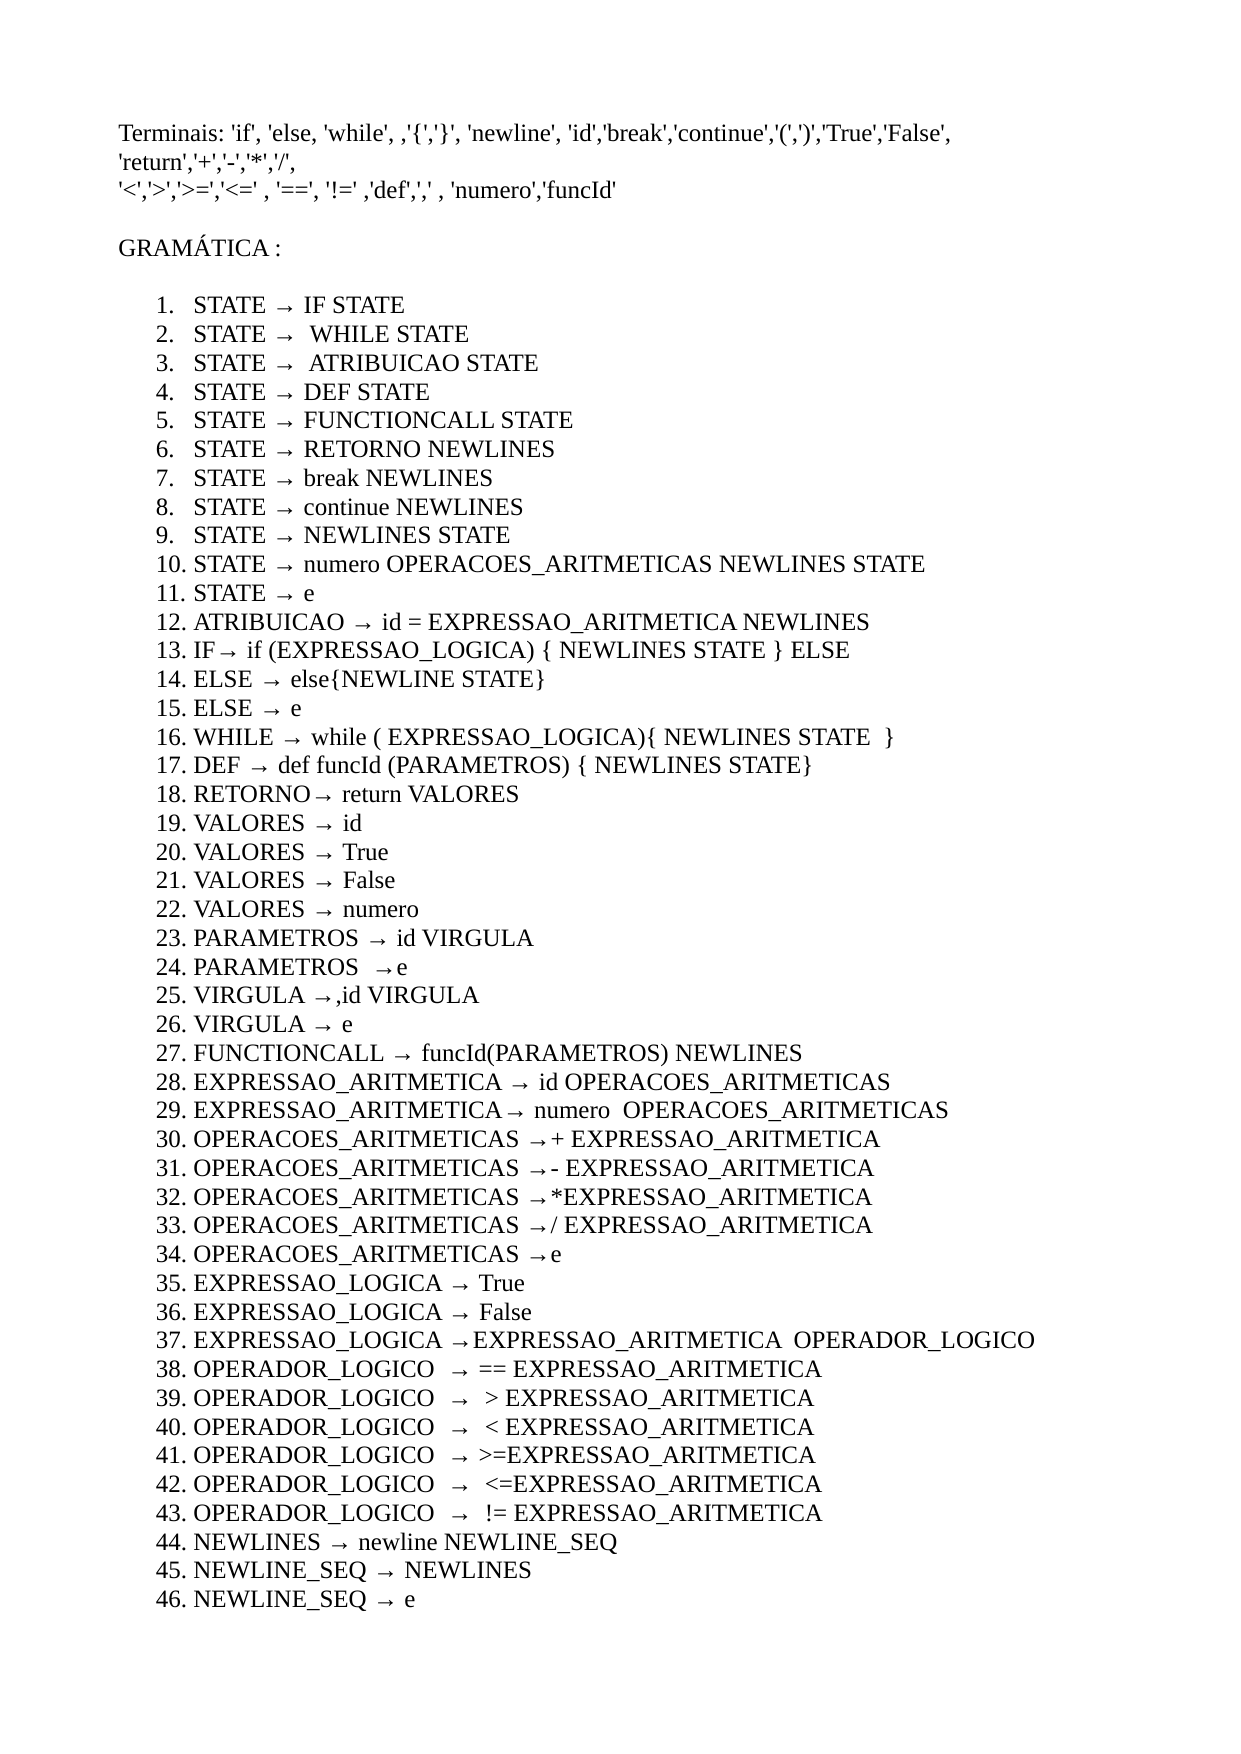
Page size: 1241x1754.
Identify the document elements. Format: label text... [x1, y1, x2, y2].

list STATE → e [156, 578, 1122, 607]
list OPERADOR_LOGICO → > EXPRESSAO_ARITMETICA [156, 1383, 1122, 1412]
list VALORES → id [156, 808, 1122, 837]
list STATE → break NEWLINES [156, 463, 1122, 492]
list VALORES → False [156, 866, 1122, 894]
list EXPRESSAO_LOGICA → False [156, 1297, 1122, 1326]
list VIRGULA →,id VIRGULA [156, 981, 1122, 1009]
list ATRIBUICAO → id = EXPRESSAO_ARITMETICA NEWLINES [156, 607, 1122, 636]
text '<','>','>=','<=' , '==', '!=' ,'def',',' , 'numero','funcId' [118, 176, 1122, 204]
list EXPRESSAO_ARITMETICA→ numero OPERACOES_ARITMETICAS [156, 1096, 1122, 1124]
list IF→ if (EXPRESSAO_LOGICA) { NEWLINES STATE } ELSE [156, 636, 1122, 664]
list EXPRESSAO_LOGICA → True [156, 1268, 1122, 1297]
list DEF → def funcId (PARAMETROS) { NEWLINES STATE} [156, 751, 1122, 779]
list RETORNO→ return VALORES [156, 779, 1122, 808]
list OPERACOES_ARITMETICAS →*EXPRESSAO_ARITMETICA [156, 1182, 1122, 1211]
list OPERACOES_ARITMETICAS →+ EXPRESSAO_ARITMETICA [156, 1124, 1122, 1153]
list VIRGULA → e [156, 1009, 1122, 1038]
list OPERADOR_LOGICO → < EXPRESSAO_ARITMETICA [156, 1412, 1122, 1441]
text GRAMÁTICA : [118, 233, 1122, 262]
list OPERADOR_LOGICO → >=EXPRESSAO_ARITMETICA [156, 1441, 1122, 1469]
list OPERACOES_ARITMETICAS →- EXPRESSAO_ARITMETICA [156, 1153, 1122, 1182]
list NEWLINES → newline NEWLINE_SEQ [156, 1527, 1122, 1556]
list PARAMETROS →e [156, 952, 1122, 981]
list VALORES → numero [156, 894, 1122, 923]
list EXPRESSAO_LOGICA →EXPRESSAO_ARITMETICA OPERADOR_LOGICO [156, 1326, 1122, 1354]
list STATE → WHILE STATE [156, 319, 1122, 348]
list PARAMETROS → id VIRGULA [156, 923, 1122, 952]
list STATE → ATRIBUICAO STATE [156, 348, 1122, 377]
list STATE → continue NEWLINES [156, 492, 1122, 521]
list FUNCTIONCALL → funcId(PARAMETROS) NEWLINES [156, 1038, 1122, 1067]
list STATE → IF STATE [156, 291, 1122, 319]
list VALORES → True [156, 837, 1122, 866]
list EXPRESSAO_ARITMETICA → id OPERACOES_ARITMETICAS [156, 1067, 1122, 1096]
list WHILE → while ( EXPRESSAO_LOGICA){ NEWLINES STATE } [156, 722, 1122, 751]
list STATE → DEF STATE [156, 377, 1122, 406]
list OPERADOR_LOGICO → <=EXPRESSAO_ARITMETICA [156, 1469, 1122, 1498]
list OPERADOR_LOGICO → != EXPRESSAO_ARITMETICA [156, 1498, 1122, 1527]
list STATE → FUNCTIONCALL STATE [156, 406, 1122, 434]
list OPERACOES_ARITMETICAS →/ EXPRESSAO_ARITMETICA [156, 1211, 1122, 1239]
list OPERACOES_ARITMETICAS →e [156, 1239, 1122, 1268]
list OPERADOR_LOGICO → == EXPRESSAO_ARITMETICA [156, 1354, 1122, 1383]
text Terminais: 'if', 'else, 'while', ,'{','}', 'newline', 'id','break','continue','(',')','True','False', 'return','+','-','*','/', [118, 118, 1122, 176]
list ELSE → e [156, 693, 1122, 722]
list NEWLINE_SEQ → NEWLINES [156, 1556, 1122, 1584]
list STATE → numero OPERACOES_ARITMETICAS NEWLINES STATE [156, 549, 1122, 578]
list NEWLINE_SEQ → e [156, 1584, 1122, 1613]
list STATE → NEWLINES STATE [156, 521, 1122, 549]
list STATE → RETORNO NEWLINES [156, 434, 1122, 463]
list ELSE → else{NEWLINE STATE} [156, 664, 1122, 693]
